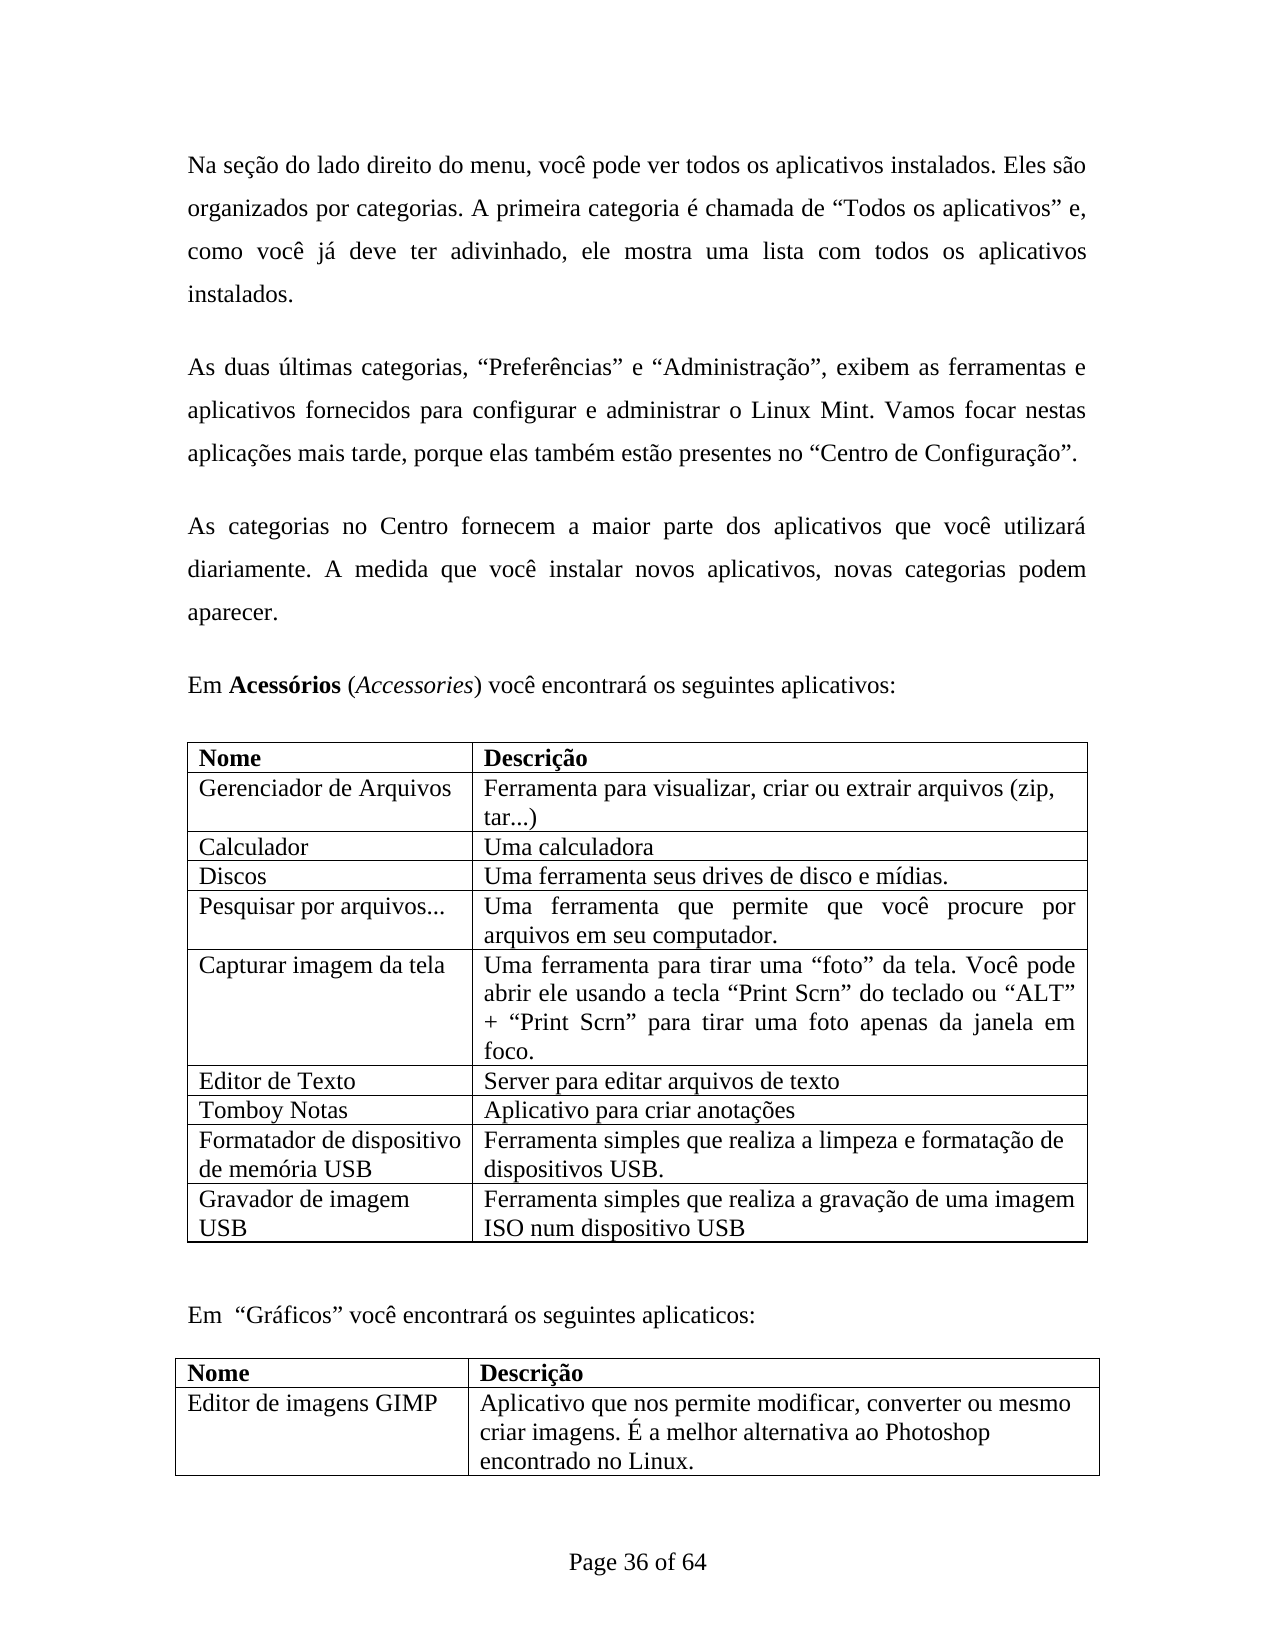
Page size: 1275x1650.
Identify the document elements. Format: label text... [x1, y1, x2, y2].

text As categorias no Centro fornecem a maior parte dos aplicativos que você utilizará diariamente. A medida que você instalar novos aplicativos, novas categorias podem aparecer. [187, 511, 1087, 626]
table_header Nome [176, 1359, 468, 1387]
table_cell Editor de imagens GIMP [176, 1388, 468, 1474]
table_cell Gerenciador de Arquivos [188, 773, 472, 831]
table_cell Editor de Texto [188, 1066, 472, 1094]
table_cell Pesquisar por arquivos... [188, 891, 472, 949]
table_header Descrição [469, 1359, 1099, 1387]
table_cell Formatador de dispositivo de memória USB [188, 1125, 472, 1183]
table_cell Uma ferramenta seus drives de disco e mídias. [473, 861, 1087, 890]
text Em “Gráficos” você encontrará os seguintes aplicaticos: [187, 1300, 1087, 1329]
table_cell Ferramenta simples que realiza a gravação de uma imagem ISO num dispositivo USB [473, 1184, 1087, 1241]
table_cell Discos [188, 861, 472, 890]
table_cell Aplicativo para criar anotações [473, 1096, 1087, 1124]
table_cell Calculador [188, 832, 472, 860]
text As duas últimas categorias, “Preferências” e “Administração”, exibem as ferramentas e aplicativos fornecidos para configurar e administrar o Linux Mint. Vamos focar nestas aplicações mais tarde, porque elas também estão presentes no “Centro de Configuração”. [187, 352, 1087, 467]
table_cell Server para editar arquivos de texto [473, 1066, 1087, 1094]
table_cell Uma ferramenta para tirar uma “foto” da tela. Você pode abrir ele usando a tecla “Print Scrn” do teclado ou “ALT” + “Print Scrn” para tirar uma foto apenas da janela em foco. [473, 950, 1087, 1065]
table_header Nome [188, 743, 472, 772]
text Na seção do lado direito do menu, você pode ver todos os aplicativos instalados. Eles são organizados por categorias. A primeira categoria é chamada de “Todos os aplicativos” e, como você já deve ter adivinhado, ele mostra uma lista com todos os aplicativos instalados. [187, 150, 1087, 308]
table_cell Aplicativo que nos permite modificar, converter ou mesmo criar imagens. É a melhor alternativa ao Photoshop encontrado no Linux. [469, 1388, 1099, 1474]
table_cell Ferramenta simples que realiza a limpeza e formatação de dispositivos USB. [473, 1125, 1087, 1183]
text Em Acessórios (Accessories) você encontrará os seguintes aplicativos: [187, 670, 1087, 698]
table_cell Uma calculadora [473, 832, 1087, 860]
table_cell Uma ferramenta que permite que você procure por arquivos em seu computador. [473, 891, 1087, 949]
table_cell Tomboy Notas [188, 1096, 472, 1124]
table_cell Capturar imagem da tela [188, 950, 472, 1065]
table_cell Ferramenta para visualizar, criar ou extrair arquivos (zip, tar...) [473, 773, 1087, 831]
table_header Descrição [473, 743, 1087, 772]
table_cell Gravador de imagem USB [188, 1184, 472, 1241]
